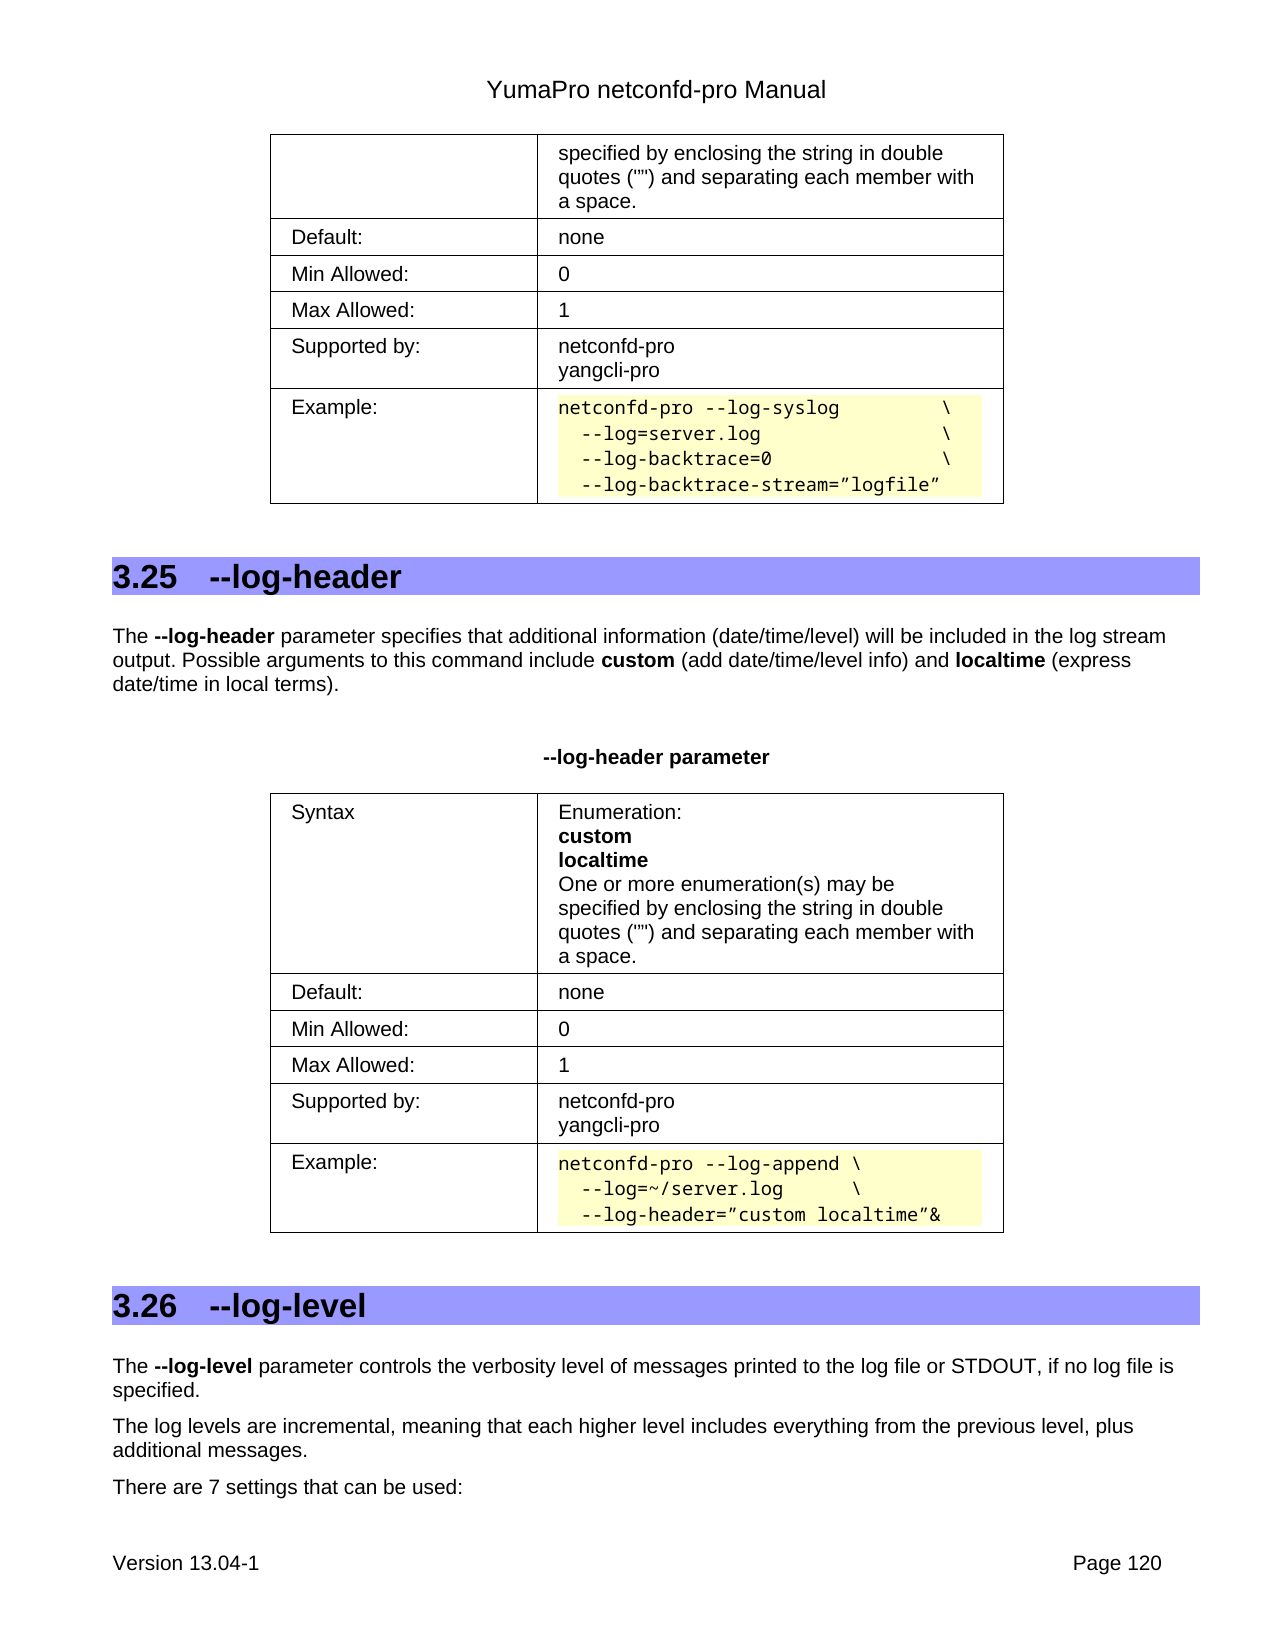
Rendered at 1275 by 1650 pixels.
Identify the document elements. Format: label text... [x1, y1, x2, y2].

table_cell netconfd-pro yangcli-pro [538, 329, 1003, 388]
table_cell Max Allowed: [271, 1047, 537, 1083]
table_header [271, 135, 537, 218]
table_cell netconfd-pro --log-syslog \ --log=server.log \ --log-backtrace=0 \ --log-backtrace-stream=”logfile” [538, 389, 1003, 502]
table_cell netconfd-pro yangcli-pro [538, 1084, 1003, 1143]
subtitle --log-level [112, 1286, 1200, 1325]
table_cell none [538, 974, 1003, 1010]
table_cell 1 [538, 1047, 1003, 1083]
table_cell Supported by: [271, 329, 537, 388]
table_cell Example: [271, 1144, 537, 1232]
table_cell 0 [538, 1011, 1003, 1046]
text The --log-level parameter controls the verbosity level of messages printed to the log file or STDOUT, if no log file is specified. [112, 1354, 1200, 1402]
table_cell Supported by: [271, 1084, 537, 1143]
subtitle --log-header parameter [127, 745, 1185, 769]
subtitle --log-header [112, 557, 1200, 595]
table_cell 0 [538, 256, 1003, 291]
table_header Enumeration: custom localtime One or more enumeration(s) may be specified by enclosing the string in double quotes ('”') and separating each member with a space. [538, 794, 1003, 973]
table_header Syntax [271, 794, 537, 973]
table_cell 1 [538, 292, 1003, 327]
table_cell Default: [271, 219, 537, 254]
table_header specified by enclosing the string in double quotes ('”') and separating each member with a space. [538, 135, 1003, 218]
table_cell netconfd-pro --log-append \ --log=~/server.log \ --log-header=”custom localtime”& [538, 1144, 1003, 1232]
text The log levels are incremental, meaning that each higher level includes everything from the previous level, plus additional messages. [112, 1414, 1200, 1462]
text The --log-header parameter specifies that additional information (date/time/level) will be included in the log stream output. Possible arguments to this command include custom (add date/time/level info) and localtime (express date/time in local terms). [112, 624, 1200, 696]
table_cell none [538, 219, 1003, 254]
table_cell Default: [271, 974, 537, 1010]
text There are 7 settings that can be used: [112, 1475, 1200, 1499]
table_cell Example: [271, 389, 537, 502]
table_cell Min Allowed: [271, 256, 537, 291]
table_cell Max Allowed: [271, 292, 537, 327]
table_cell Min Allowed: [271, 1011, 537, 1046]
